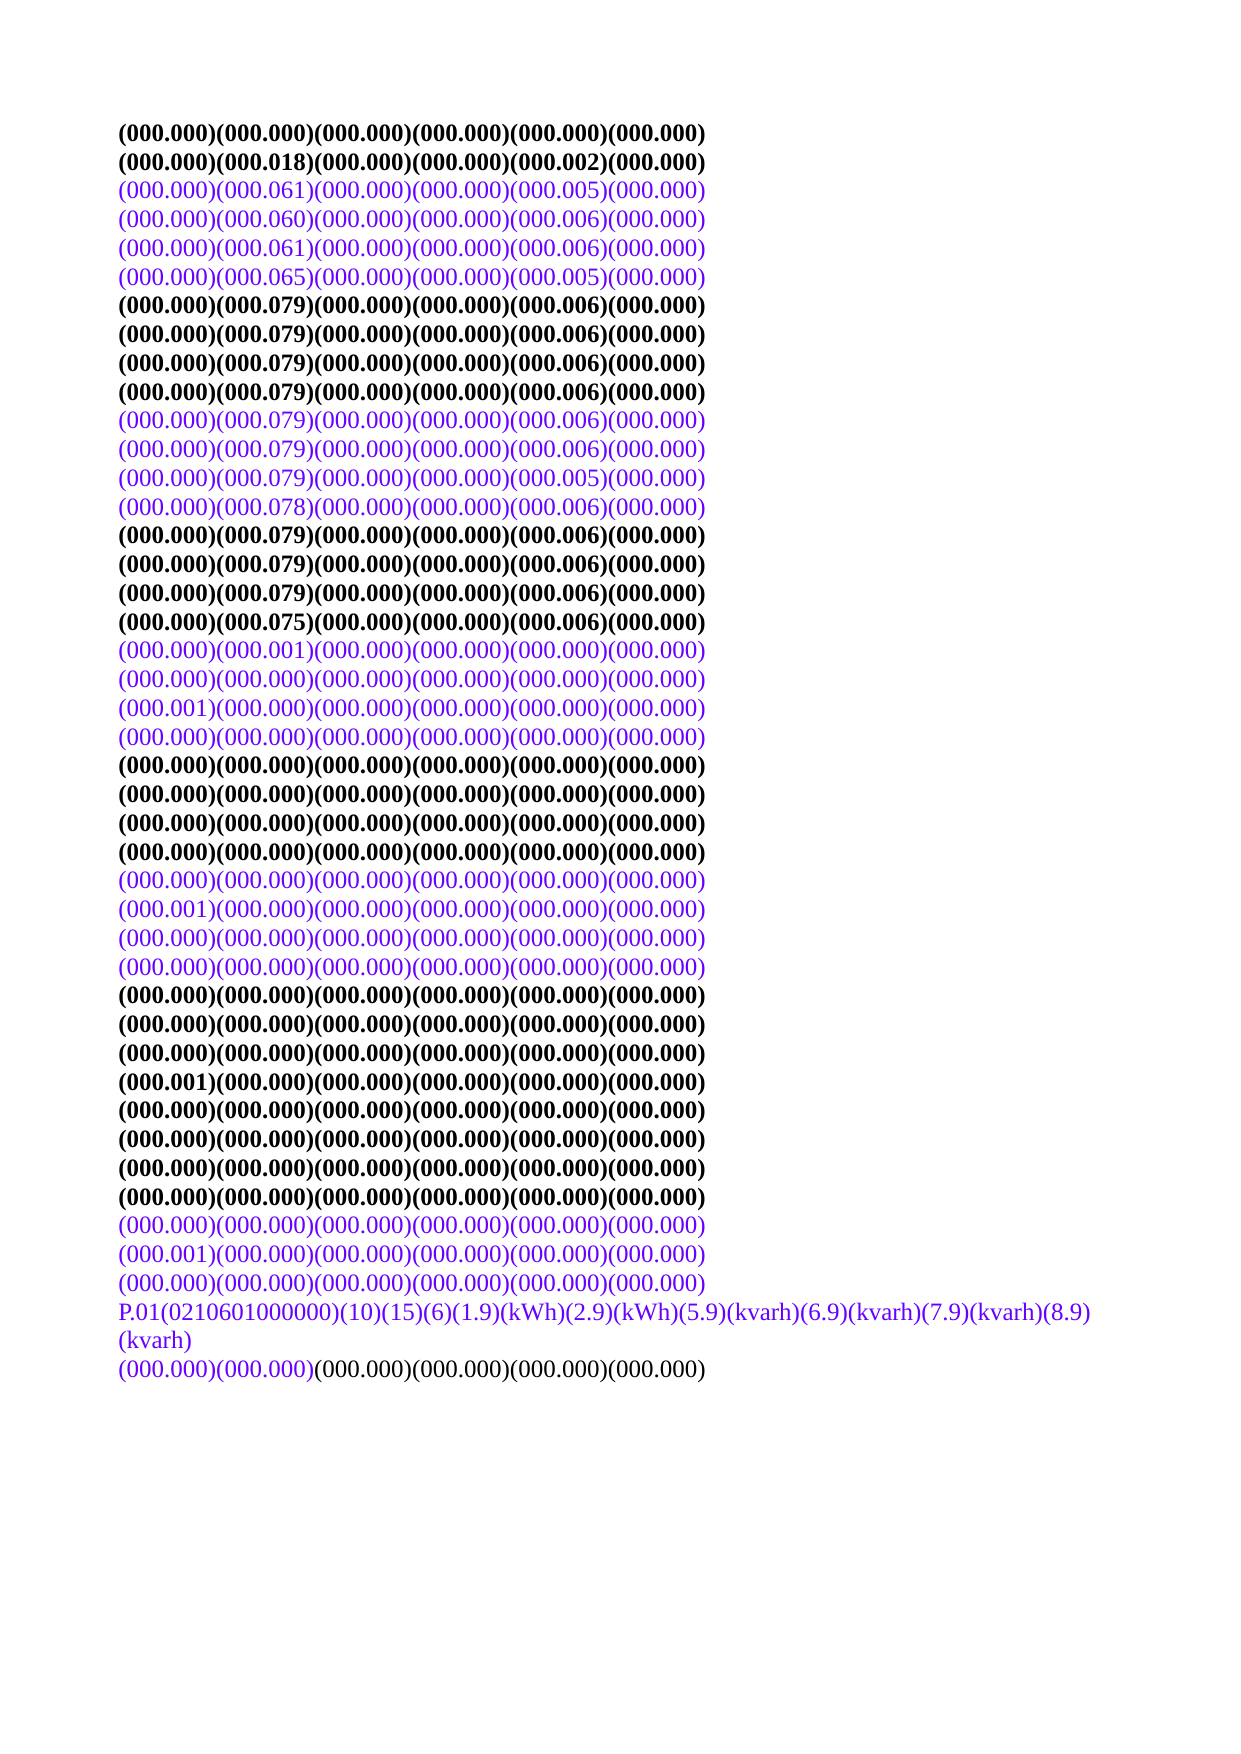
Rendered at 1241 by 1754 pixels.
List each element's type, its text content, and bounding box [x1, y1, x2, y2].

text (000.000)(000.000)(000.000)(000.000)(000.000)(000.000) [118, 866, 1122, 894]
text (000.000)(000.079)(000.000)(000.000)(000.005)(000.000) [118, 463, 1122, 492]
text P.01(0210601000000)(10)(15)(6)(1.9)(kWh)(2.9)(kWh)(5.9)(kvarh)(6.9)(kvarh)(7.9)(kvarh)(8.9)(kvarh) [118, 1297, 1122, 1354]
text (000.001)(000.000)(000.000)(000.000)(000.000)(000.000) [118, 894, 1122, 923]
text (000.000)(000.079)(000.000)(000.000)(000.006)(000.000) [118, 578, 1122, 607]
text (000.000)(000.079)(000.000)(000.000)(000.006)(000.000) [118, 434, 1122, 463]
text (000.001)(000.000)(000.000)(000.000)(000.000)(000.000) [118, 1239, 1122, 1268]
text (000.000)(000.000)(000.000)(000.000)(000.000)(000.000) [118, 779, 1122, 808]
text (000.000)(000.000)(000.000)(000.000)(000.000)(000.000) [118, 837, 1122, 866]
text (000.001)(000.000)(000.000)(000.000)(000.000)(000.000) [118, 693, 1122, 722]
text (000.000)(000.000)(000.000)(000.000)(000.000)(000.000) [118, 1038, 1122, 1067]
text (000.000)(000.000)(000.000)(000.000)(000.000)(000.000) [118, 722, 1122, 751]
text (000.000)(000.061)(000.000)(000.000)(000.005)(000.000) [118, 176, 1122, 204]
text (000.000)(000.079)(000.000)(000.000)(000.006)(000.000) [118, 291, 1122, 319]
text (000.001)(000.000)(000.000)(000.000)(000.000)(000.000) [118, 1067, 1122, 1096]
text (000.000)(000.079)(000.000)(000.000)(000.006)(000.000) [118, 406, 1122, 434]
text (000.000)(000.079)(000.000)(000.000)(000.006)(000.000) [118, 377, 1122, 406]
text (000.000)(000.000)(000.000)(000.000)(000.000)(000.000) [118, 808, 1122, 837]
text (000.000)(000.000)(000.000)(000.000)(000.000)(000.000) [118, 118, 1122, 147]
text (000.000)(000.000)(000.000)(000.000)(000.000)(000.000) [118, 981, 1122, 1009]
text (000.000)(000.065)(000.000)(000.000)(000.005)(000.000) [118, 262, 1122, 291]
text (000.000)(000.060)(000.000)(000.000)(000.006)(000.000) [118, 204, 1122, 233]
text (000.000)(000.000)(000.000)(000.000)(000.000)(000.000) [118, 1153, 1122, 1182]
text (000.000)(000.000)(000.000)(000.000)(000.000)(000.000) [118, 664, 1122, 693]
text (000.000)(000.078)(000.000)(000.000)(000.006)(000.000) [118, 492, 1122, 521]
text (000.000)(000.061)(000.000)(000.000)(000.006)(000.000) [118, 233, 1122, 262]
text (000.000)(000.018)(000.000)(000.000)(000.002)(000.000) [118, 147, 1122, 176]
text (000.000)(000.000)(000.000)(000.000)(000.000)(000.000) [118, 1182, 1122, 1211]
text (000.000)(000.000)(000.000)(000.000)(000.000)(000.000) [118, 1124, 1122, 1153]
text (000.000)(000.000)(000.000)(000.000)(000.000)(000.000) [118, 1354, 1122, 1383]
text (000.000)(000.079)(000.000)(000.000)(000.006)(000.000) [118, 549, 1122, 578]
text (000.000)(000.079)(000.000)(000.000)(000.006)(000.000) [118, 348, 1122, 377]
text (000.000)(000.000)(000.000)(000.000)(000.000)(000.000) [118, 1009, 1122, 1038]
text (000.000)(000.079)(000.000)(000.000)(000.006)(000.000) [118, 319, 1122, 348]
text (000.000)(000.000)(000.000)(000.000)(000.000)(000.000) [118, 952, 1122, 981]
text (000.000)(000.000)(000.000)(000.000)(000.000)(000.000) [118, 1096, 1122, 1124]
text (000.000)(000.075)(000.000)(000.000)(000.006)(000.000) [118, 607, 1122, 636]
text (000.000)(000.001)(000.000)(000.000)(000.000)(000.000) [118, 636, 1122, 664]
text (000.000)(000.079)(000.000)(000.000)(000.006)(000.000) [118, 521, 1122, 549]
text (000.000)(000.000)(000.000)(000.000)(000.000)(000.000) [118, 1211, 1122, 1239]
text (000.000)(000.000)(000.000)(000.000)(000.000)(000.000) [118, 923, 1122, 952]
text (000.000)(000.000)(000.000)(000.000)(000.000)(000.000) [118, 751, 1122, 779]
text (000.000)(000.000)(000.000)(000.000)(000.000)(000.000) [118, 1268, 1122, 1297]
